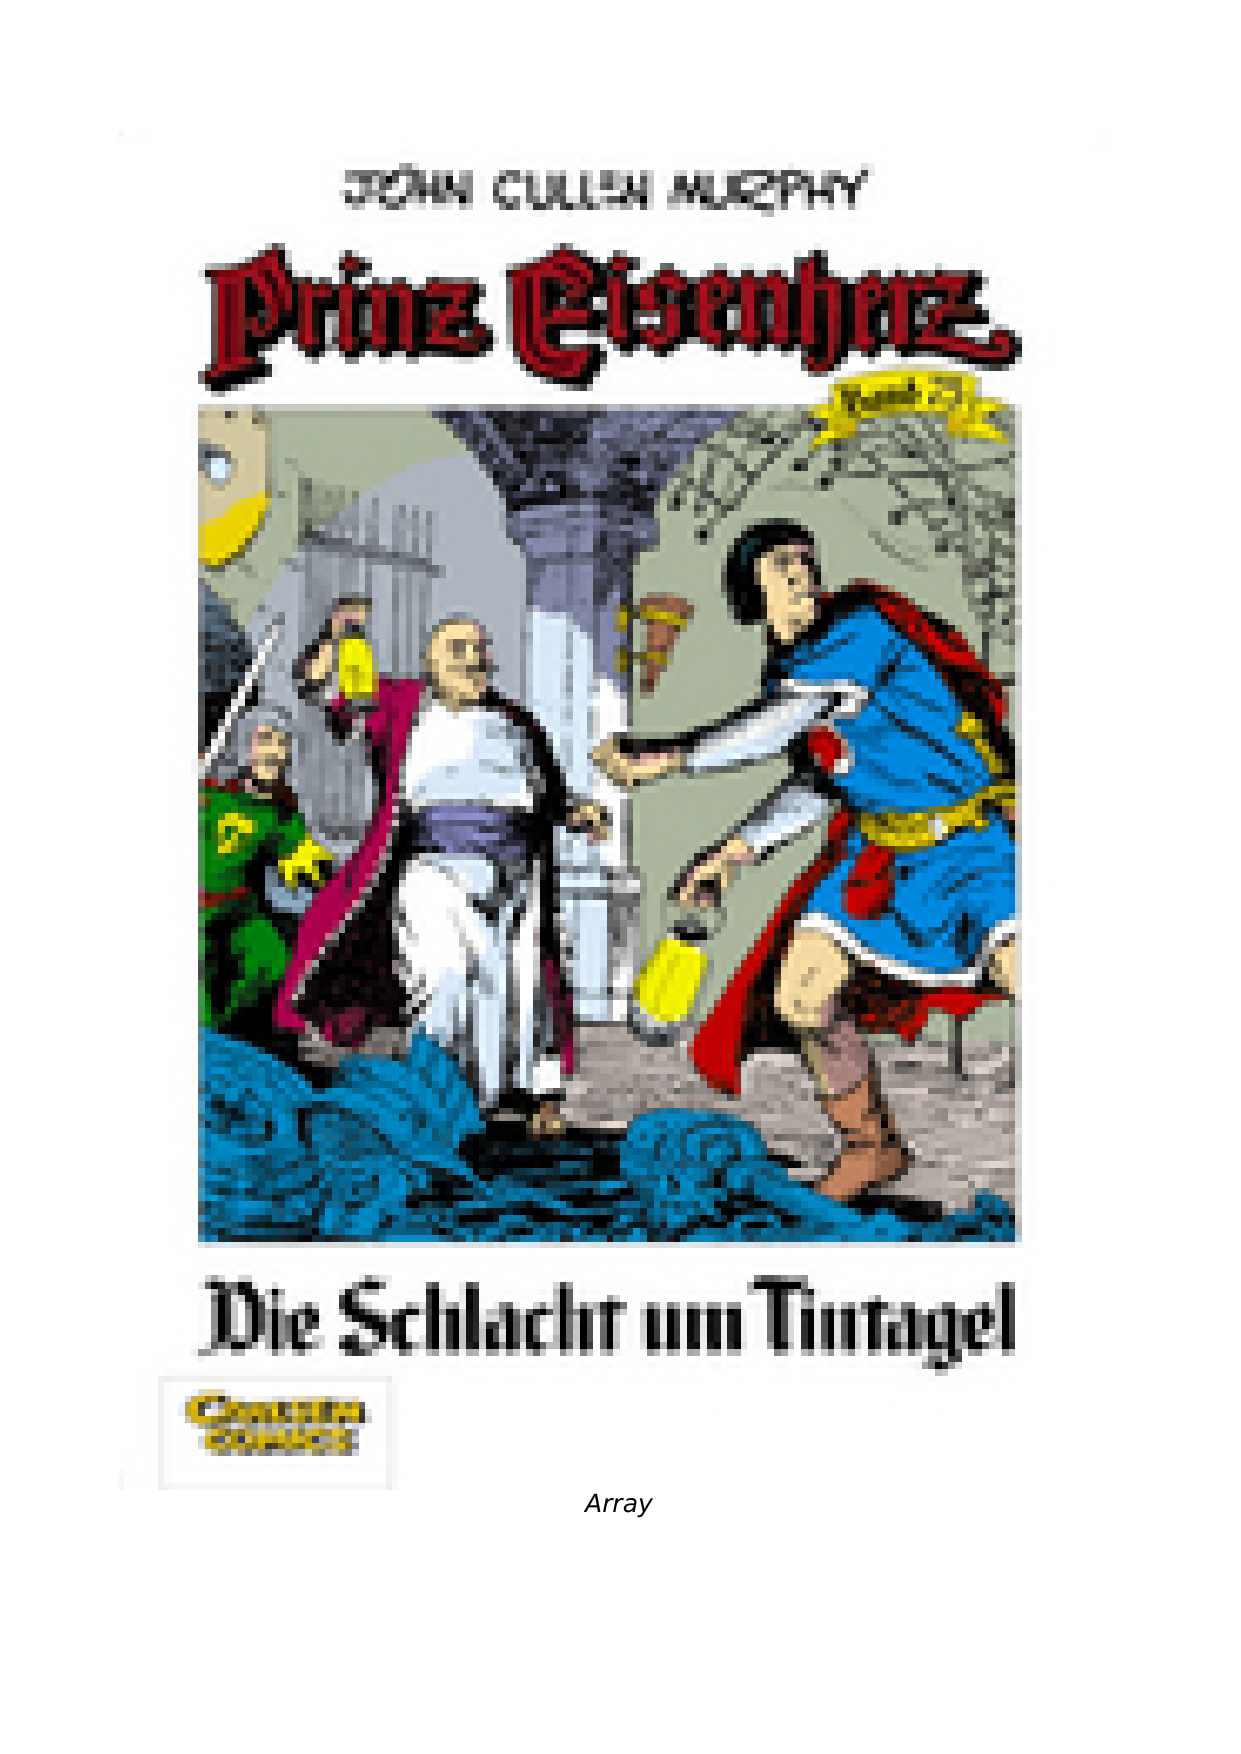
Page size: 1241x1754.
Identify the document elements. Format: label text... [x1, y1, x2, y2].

text [118, 118, 1122, 130]
text Array [118, 1490, 1122, 1518]
picture [118, 130, 1123, 1490]
